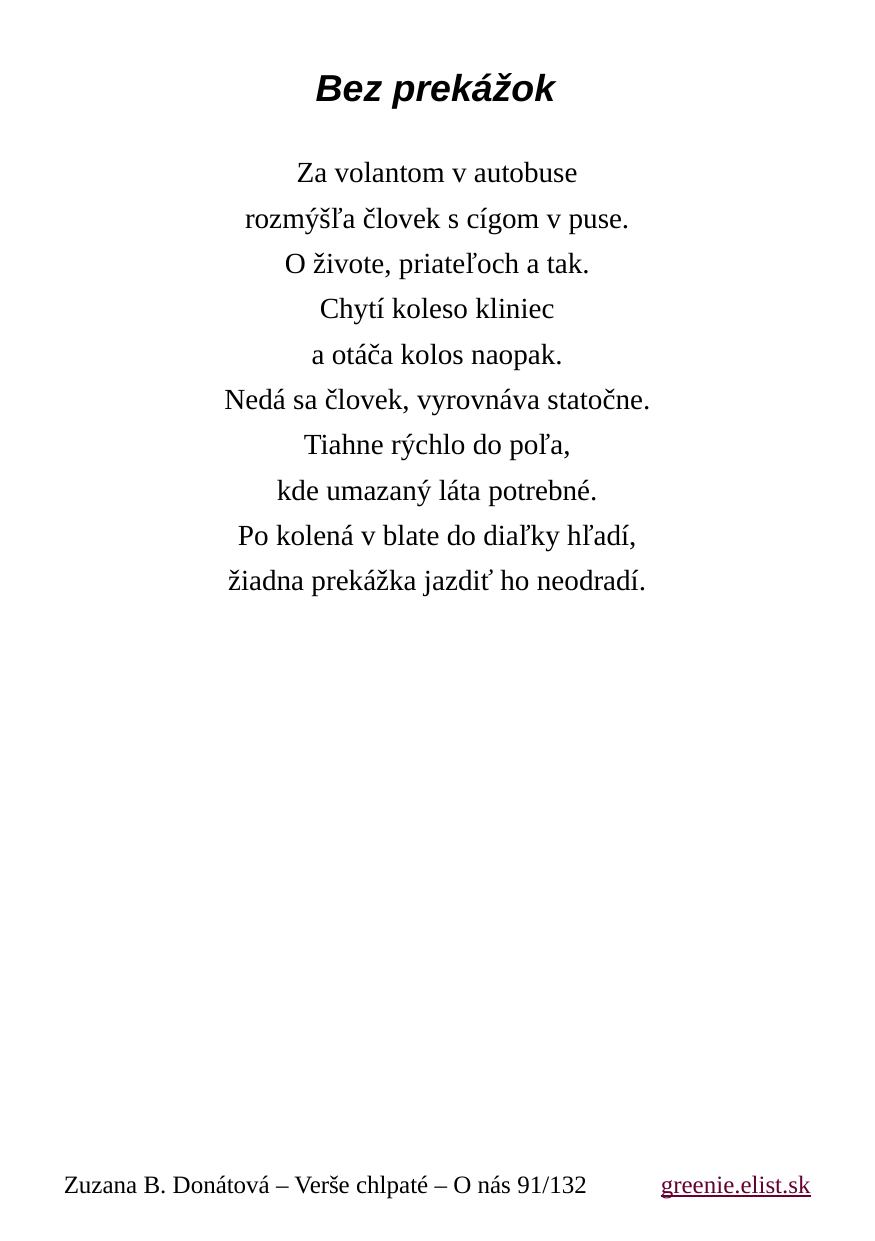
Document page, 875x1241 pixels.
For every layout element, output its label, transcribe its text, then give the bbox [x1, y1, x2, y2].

text Za volantom v autobuse [41, 156, 833, 189]
text Tiahne rýchlo do poľa, [41, 427, 833, 461]
text O živote, priateľoch a tak. [41, 246, 833, 280]
text kde umazaný láta potrebné. [41, 473, 833, 506]
text Chytí koleso kliniec [41, 292, 833, 325]
text rozmýšľa človek s cígom v puse. [41, 201, 833, 234]
subtitle Bez prekážok [41, 66, 833, 109]
text a otáča kolos naopak. [41, 337, 833, 370]
text žiadna prekážka jazdiť ho neodradí. [41, 563, 833, 597]
text Po kolená v blate do diaľky hľadí, [41, 518, 833, 552]
text Nedá sa človek, vyrovnáva statočne. [41, 382, 833, 416]
